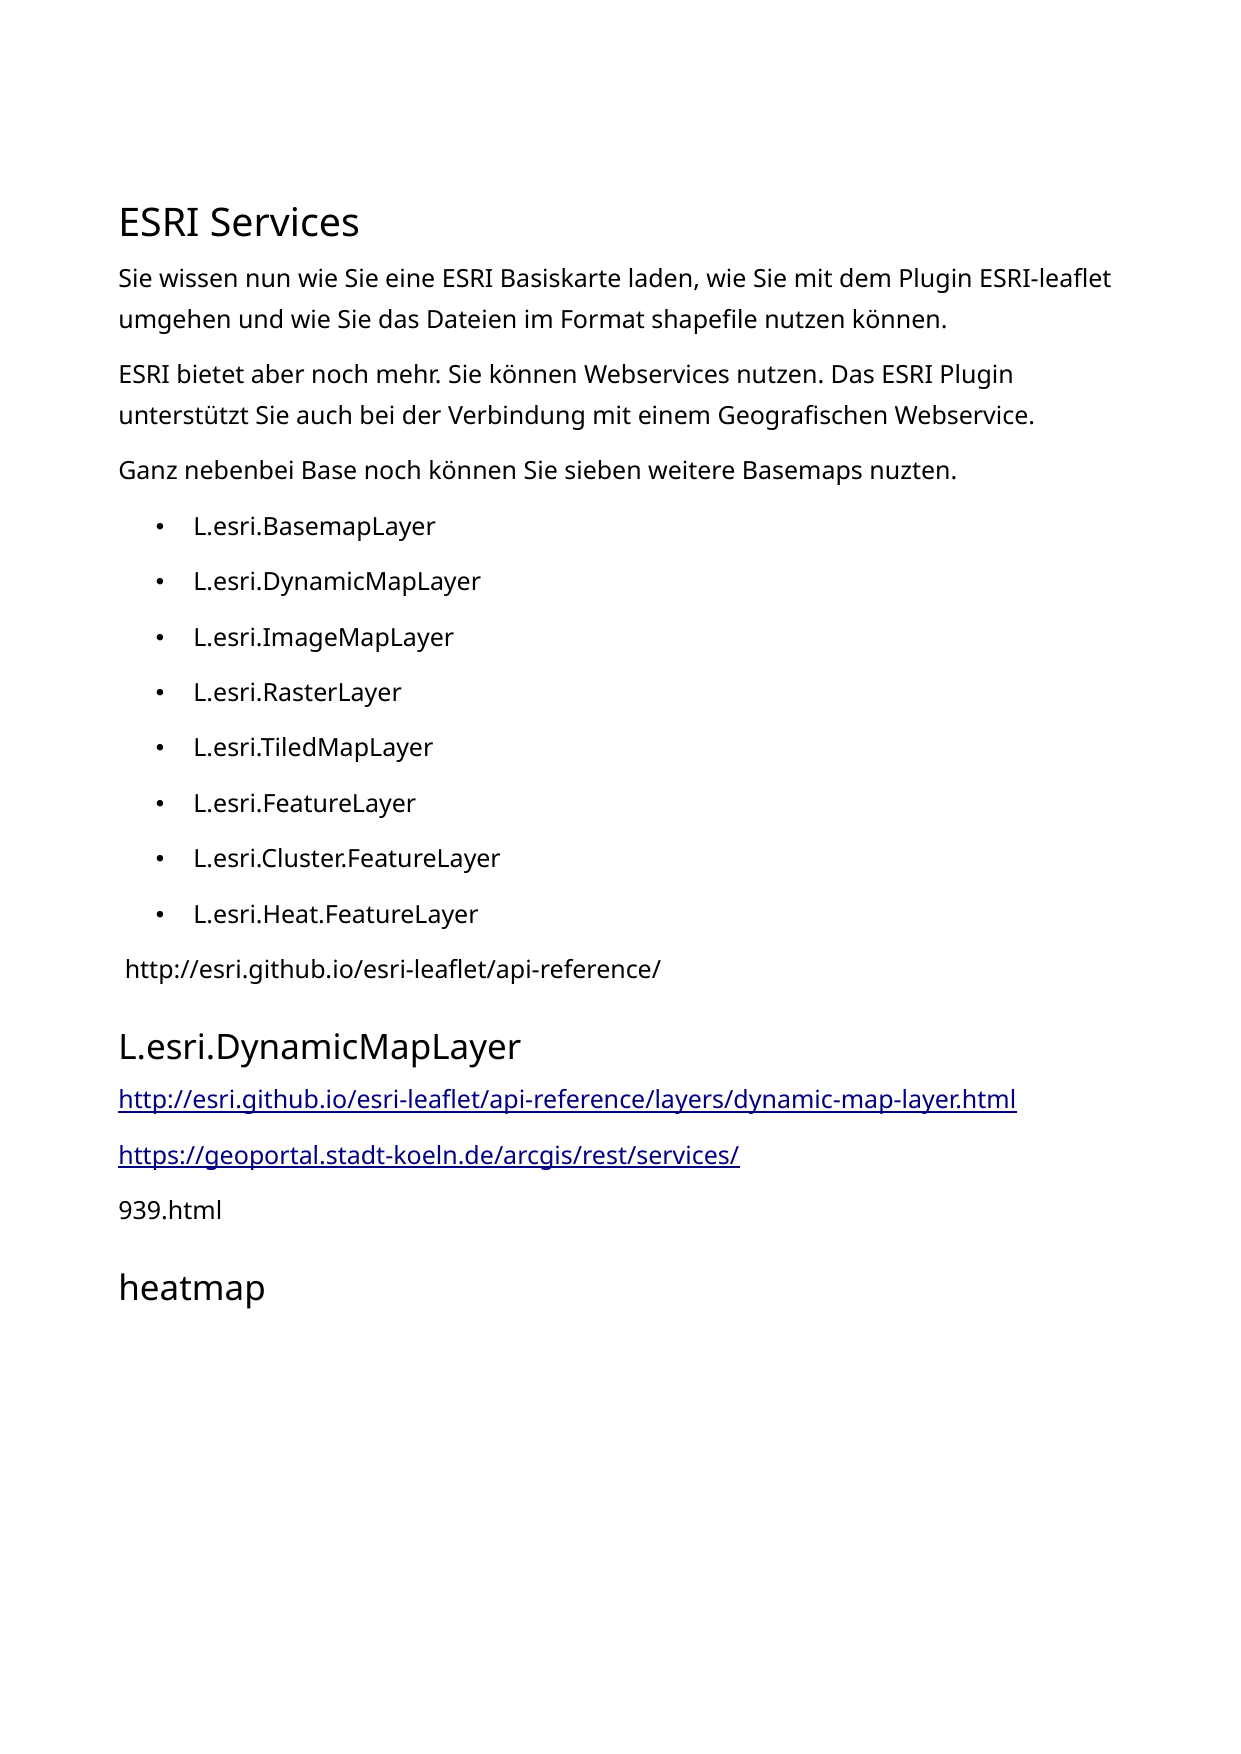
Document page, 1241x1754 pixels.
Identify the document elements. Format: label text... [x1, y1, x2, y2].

list L.esri.FeatureLayer [156, 786, 1122, 819]
subtitle heatmap [118, 1263, 1122, 1311]
text 939.html [118, 1193, 1122, 1227]
text Sie wissen nun wie Sie eine ESRI Basiskarte laden, wie Sie mit dem Plugin ESRI-leaflet umgehen und wie Sie das Dateien im Format shapefile nutzen können. [118, 261, 1122, 335]
text ESRI bietet aber noch mehr. Sie können Webservices nutzen. Das ESRI Plugin unterstützt Sie auch bei der Verbindung mit einem Geografischen Webservice. [118, 357, 1122, 432]
list L.esri.ImageMapLayer [156, 619, 1122, 653]
text Ganz nebenbei Base noch können Sie sieben weitere Basemaps nuzten. [118, 453, 1122, 487]
list L.esri.DynamicMapLayer [156, 564, 1122, 598]
text http://esri.github.io/esri-leaflet/api-reference/ [118, 952, 1122, 986]
subtitle ESRI Services [118, 194, 1122, 248]
list L.esri.TiledMapLayer [156, 730, 1122, 764]
list L.esri.Cluster.FeatureLayer [156, 841, 1122, 875]
list L.esri.Heat.FeatureLayer [156, 896, 1122, 930]
text https://geoportal.stadt-koeln.de/arcgis/rest/services/ [118, 1137, 1122, 1171]
subtitle L.esri.DynamicMapLayer [118, 1022, 1122, 1069]
list L.esri.BasemapLayer [156, 508, 1122, 542]
list L.esri.RasterLayer [156, 675, 1122, 709]
text http://esri.github.io/esri-leaflet/api-reference/layers/dynamic-map-layer.html [118, 1082, 1122, 1116]
